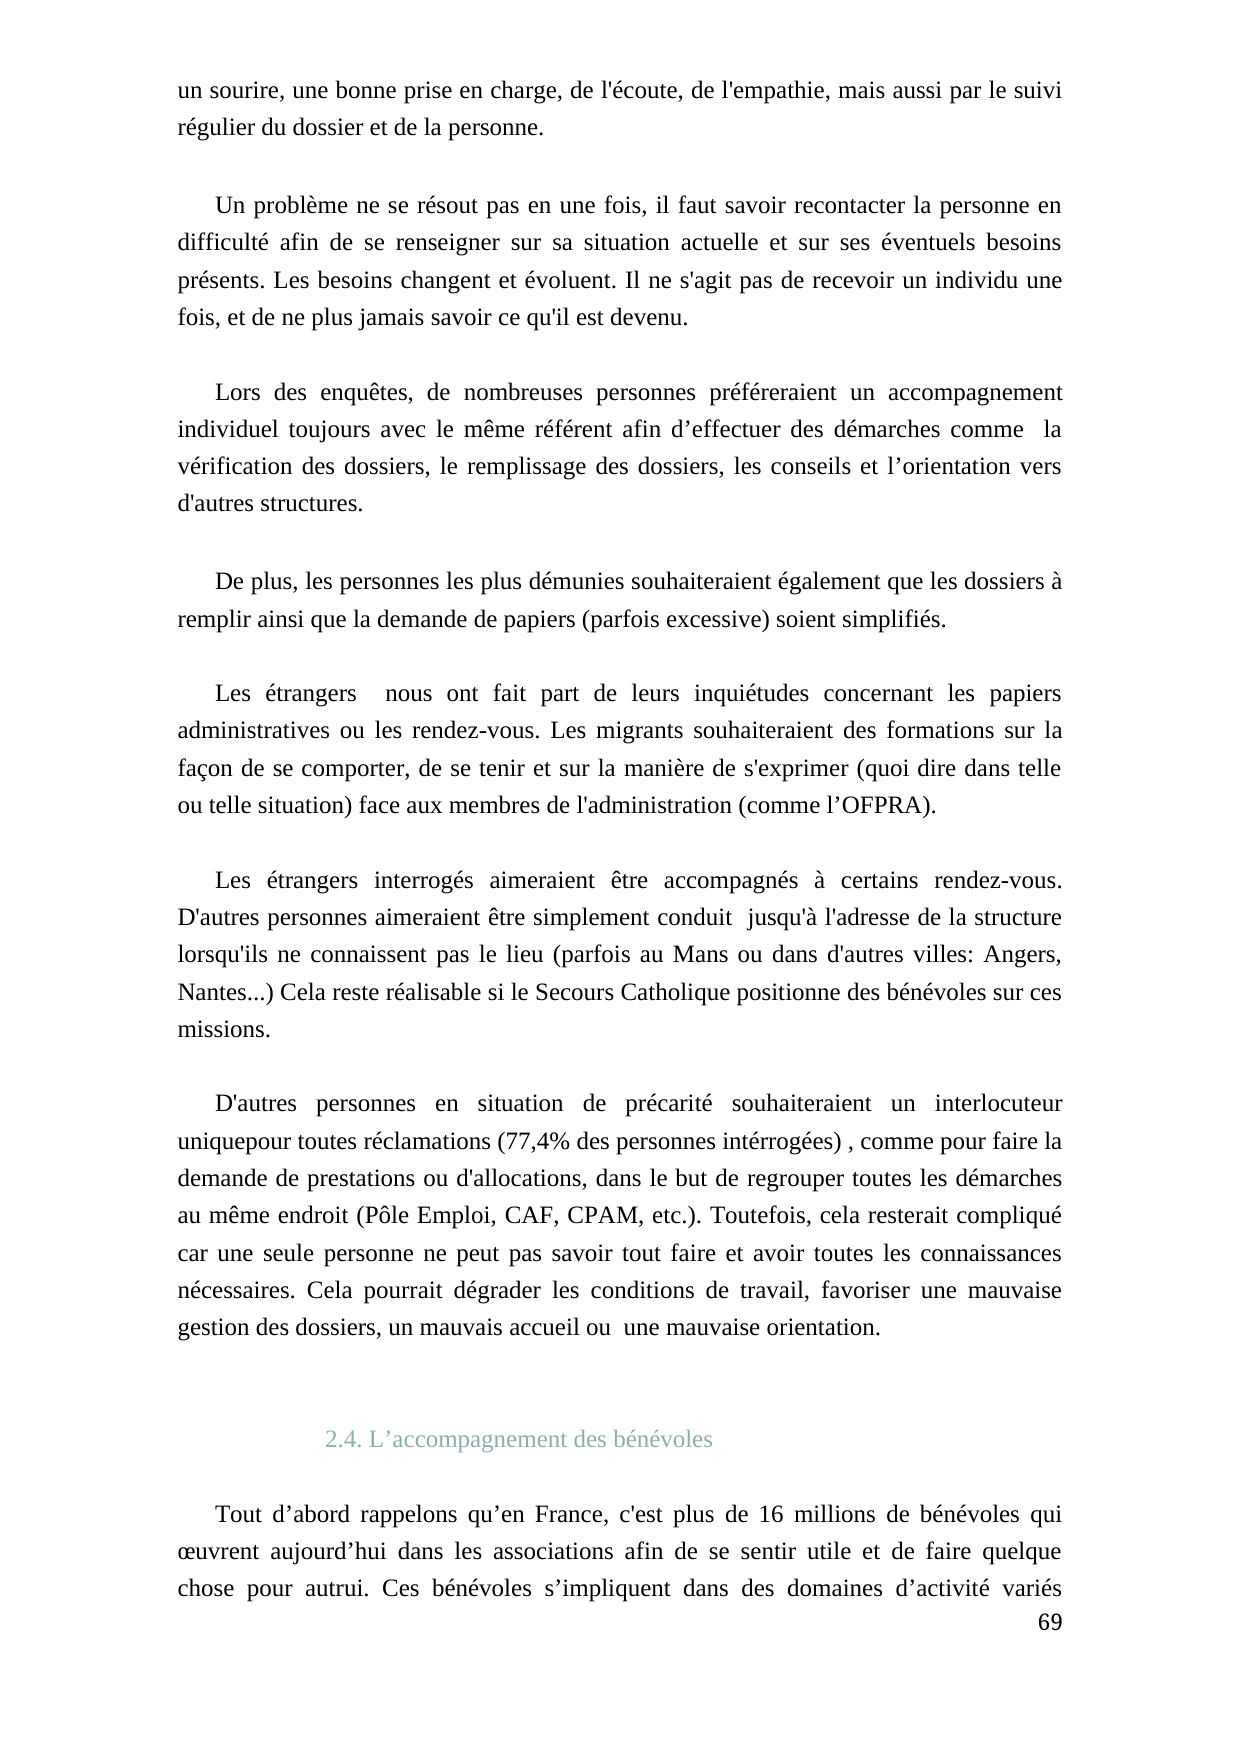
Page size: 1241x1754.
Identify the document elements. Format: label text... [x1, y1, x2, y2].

text De plus, les personnes les plus démunies souhaiteraient également que les dossiers à remplir ainsi que la demande de papiers (parfois excessive) soient simplifiés. [177, 566, 1063, 632]
text Un problème ne se résout pas en une fois, il faut savoir recontacter la personne en difficulté afin de se renseigner sur sa situation actuelle et sur ses éventuels besoins présents. Les besoins changent et évoluent. Il ne s'agit pas de recevoir un individu une fois, et de ne plus jamais savoir ce qu'il est devenu. [177, 190, 1063, 331]
text Les étrangers interrogés aimeraient être accompagnés à certains rendez-vous. D'autres personnes aimeraient être simplement conduit jusqu'à l'adresse de la structure lorsqu'ils ne connaissent pas le lieu (parfois au Mans ou dans d'autres villes: Angers, Nantes...) Cela reste réalisable si le Secours Catholique positionne des bénévoles sur ces missions. [177, 865, 1063, 1043]
text Les étrangers nous ont fait part de leurs inquiétudes concernant les papiers administratives ou les rendez-vous. Les migrants souhaiteraient des formations sur la façon de se comporter, de se tenir et sur la manière de s'exprimer (quoi dire dans telle ou telle situation) face aux membres de l'administration (comme l’OFPRA). [177, 678, 1063, 819]
text D'autres personnes en situation de précarité souhaiteraient un interlocuteur uniquepour toutes réclamations (77,4% des personnes intérrogées) , comme pour faire la demande de prestations ou d'allocations, dans le but de regrouper toutes les démarches au même endroit (Pôle Emploi, CAF, CPAM, etc.). Toutefois, cela resterait compliqué car une seule personne ne peut pas savoir tout faire et avoir toutes les connaissances nécessaires. Cela pourrait dégrader les conditions de travail, favoriser une mauvaise gestion des dossiers, un mauvais accueil ou une mauvaise orientation. [177, 1088, 1063, 1341]
text Tout d’abord rappelons qu’en France, c'est plus de 16 millions de bénévoles qui œuvrent aujourd’hui dans les associations afin de se sentir utile et de faire quelque chose pour autrui. Ces bénévoles s’impliquent dans des domaines d’activité variés [177, 1499, 1063, 1602]
text Lors des enquêtes, de nombreuses personnes préféreraient un accompagnement individuel toujours avec le même référent afin d’effectuer des démarches comme la vérification des dossiers, le remplissage des dossiers, les conseils et l’orientation vers d'autres structures. [177, 377, 1063, 517]
text un sourire, une bonne prise en charge, de l'écoute, de l'empathie, mais aussi par le suivi régulier du dossier et de la personne. [177, 75, 1063, 141]
text 2.4. L’accompagnement des bénévoles [251, 1424, 1063, 1453]
